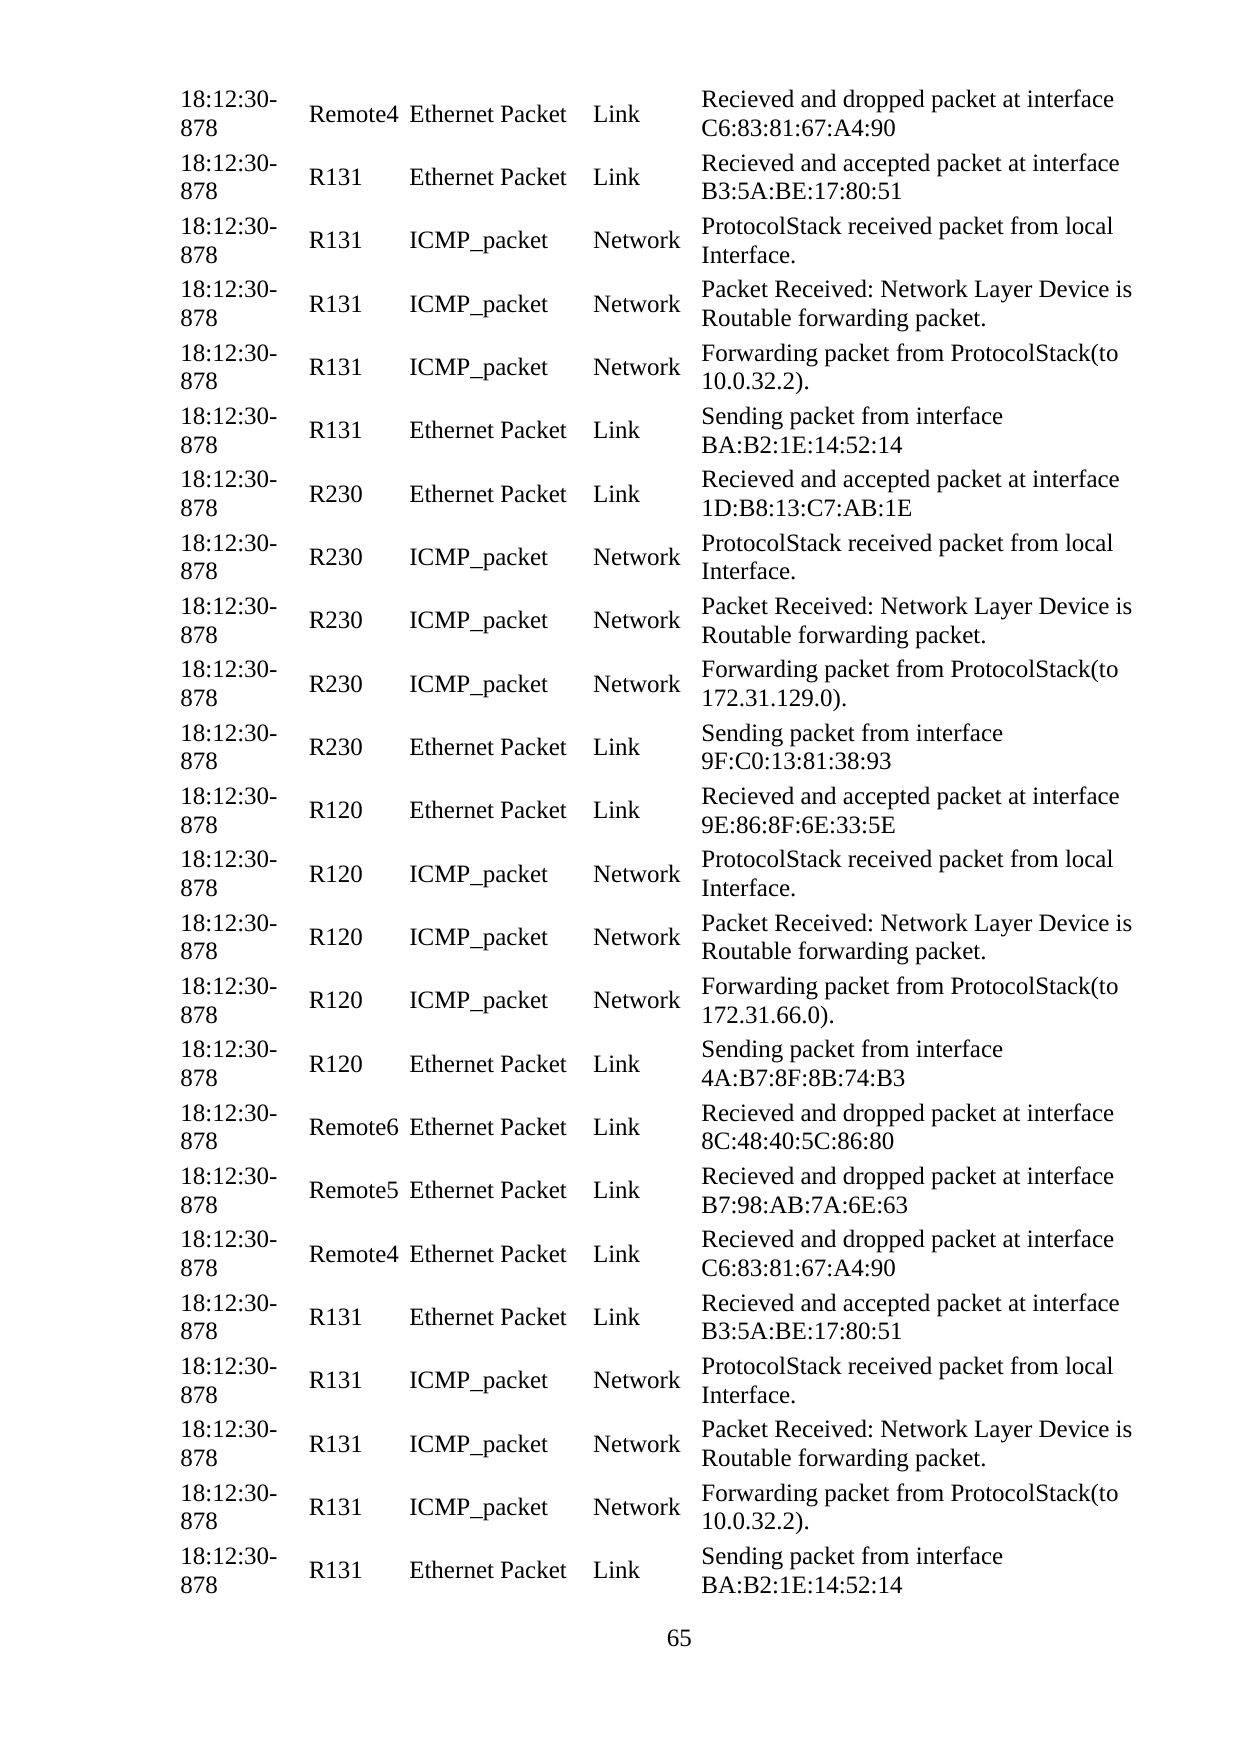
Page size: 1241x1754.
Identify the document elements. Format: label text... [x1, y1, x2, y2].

table_cell 18:12:30-878 [177, 1411, 306, 1475]
table_cell R120 [306, 778, 406, 841]
table_cell Network [590, 905, 698, 968]
table_cell Network [590, 335, 698, 398]
table_cell 18:12:30-878 [177, 651, 306, 715]
table_cell 18:12:30-878 [177, 208, 306, 271]
table_cell 18:12:30-878 [177, 271, 306, 335]
table_cell ICMP_packet [406, 525, 590, 588]
table_cell 18:12:30-878 [177, 1348, 306, 1411]
table_cell 18:12:30-878 [177, 1158, 306, 1221]
table_cell 18:12:30-878 [177, 588, 306, 651]
table_cell ICMP_packet [406, 905, 590, 968]
table_cell R230 [306, 715, 406, 778]
table_cell ProtocolStack received packet from local Interface. [698, 208, 1181, 271]
table_cell ICMP_packet [406, 1475, 590, 1538]
table_cell Recieved and dropped packet at interface C6:83:81:67:A4:90 [698, 81, 1181, 145]
table_cell 18:12:30-878 [177, 715, 306, 778]
table_cell ICMP_packet [406, 588, 590, 651]
table_cell Network [590, 651, 698, 715]
table_cell R131 [306, 208, 406, 271]
table_cell Link [590, 81, 698, 145]
table_cell Ethernet Packet [406, 1158, 590, 1221]
table_cell Link [590, 1538, 698, 1601]
table_cell R131 [306, 1348, 406, 1411]
table_cell R131 [306, 1411, 406, 1475]
table_cell Sending packet from interface BA:B2:1E:14:52:14 [698, 398, 1181, 461]
table_cell Network [590, 1475, 698, 1538]
table_cell Remote4 [306, 1221, 406, 1285]
table_cell Ethernet Packet [406, 1095, 590, 1158]
table_cell Recieved and dropped packet at interface B7:98:AB:7A:6E:63 [698, 1158, 1181, 1221]
table_cell 18:12:30-878 [177, 905, 306, 968]
table_cell 18:12:30-878 [177, 1475, 306, 1538]
table_cell 18:12:30-878 [177, 461, 306, 525]
table_cell Sending packet from interface 4A:B7:8F:8B:74:B3 [698, 1031, 1181, 1095]
table_cell Link [590, 778, 698, 841]
table_cell R131 [306, 145, 406, 208]
table_cell Recieved and dropped packet at interface C6:83:81:67:A4:90 [698, 1221, 1181, 1285]
table_cell Ethernet Packet [406, 1538, 590, 1601]
table_cell R230 [306, 461, 406, 525]
table_cell R131 [306, 1538, 406, 1601]
table_cell Recieved and dropped packet at interface 8C:48:40:5C:86:80 [698, 1095, 1181, 1158]
table_cell Ethernet Packet [406, 398, 590, 461]
table_cell ICMP_packet [406, 841, 590, 905]
table_cell Packet Received: Network Layer Device is Routable forwarding packet. [698, 905, 1181, 968]
table_cell Network [590, 968, 698, 1031]
table_cell R120 [306, 968, 406, 1031]
table_cell Link [590, 145, 698, 208]
table_cell ICMP_packet [406, 208, 590, 271]
table_cell Recieved and accepted packet at interface B3:5A:BE:17:80:51 [698, 1285, 1181, 1348]
table_cell Packet Received: Network Layer Device is Routable forwarding packet. [698, 271, 1181, 335]
table_cell 18:12:30-878 [177, 335, 306, 398]
table_cell Link [590, 1158, 698, 1221]
table_cell Ethernet Packet [406, 778, 590, 841]
table_cell Network [590, 208, 698, 271]
table_cell R131 [306, 335, 406, 398]
table_cell Recieved and accepted packet at interface 1D:B8:13:C7:AB:1E [698, 461, 1181, 525]
table_cell Network [590, 841, 698, 905]
table_cell 18:12:30-878 [177, 398, 306, 461]
table_cell Packet Received: Network Layer Device is Routable forwarding packet. [698, 1411, 1181, 1475]
table_cell Ethernet Packet [406, 81, 590, 145]
table_cell ProtocolStack received packet from local Interface. [698, 841, 1181, 905]
table_cell ICMP_packet [406, 1348, 590, 1411]
table_cell Link [590, 1095, 698, 1158]
table_cell R230 [306, 588, 406, 651]
table_cell Network [590, 1348, 698, 1411]
table_cell 18:12:30-878 [177, 778, 306, 841]
table_cell 18:12:30-878 [177, 841, 306, 905]
table_cell Recieved and accepted packet at interface B3:5A:BE:17:80:51 [698, 145, 1181, 208]
table_cell R131 [306, 1285, 406, 1348]
table_cell ICMP_packet [406, 271, 590, 335]
table_cell R230 [306, 525, 406, 588]
table_cell R230 [306, 651, 406, 715]
table_cell Link [590, 1221, 698, 1285]
table_cell ICMP_packet [406, 335, 590, 398]
table_cell 18:12:30-878 [177, 81, 306, 145]
table_cell Recieved and accepted packet at interface 9E:86:8F:6E:33:5E [698, 778, 1181, 841]
table_cell 18:12:30-878 [177, 968, 306, 1031]
table_cell Packet Received: Network Layer Device is Routable forwarding packet. [698, 588, 1181, 651]
table_cell 18:12:30-878 [177, 1095, 306, 1158]
table_cell ICMP_packet [406, 651, 590, 715]
table_cell Link [590, 398, 698, 461]
table_cell Remote5 [306, 1158, 406, 1221]
table_cell Ethernet Packet [406, 715, 590, 778]
table_cell Remote6 [306, 1095, 406, 1158]
table_cell Ethernet Packet [406, 1031, 590, 1095]
table_cell R120 [306, 841, 406, 905]
table_cell 18:12:30-878 [177, 525, 306, 588]
table_cell Forwarding packet from ProtocolStack(to 172.31.66.0). [698, 968, 1181, 1031]
table_cell Link [590, 715, 698, 778]
table_cell R120 [306, 1031, 406, 1095]
table_cell ProtocolStack received packet from local Interface. [698, 525, 1181, 588]
table_cell Forwarding packet from ProtocolStack(to 172.31.129.0). [698, 651, 1181, 715]
table_cell Network [590, 525, 698, 588]
table_cell R131 [306, 271, 406, 335]
table_cell R120 [306, 905, 406, 968]
table_cell ICMP_packet [406, 968, 590, 1031]
table_cell Link [590, 461, 698, 525]
table_cell Network [590, 271, 698, 335]
table_cell 18:12:30-878 [177, 1221, 306, 1285]
table_cell Link [590, 1285, 698, 1348]
table_cell R131 [306, 1475, 406, 1538]
table_cell ProtocolStack received packet from local Interface. [698, 1348, 1181, 1411]
table_cell Sending packet from interface 9F:C0:13:81:38:93 [698, 715, 1181, 778]
table_cell 18:12:30-878 [177, 1031, 306, 1095]
table_cell Sending packet from interface BA:B2:1E:14:52:14 [698, 1538, 1181, 1601]
table_cell Forwarding packet from ProtocolStack(to 10.0.32.2). [698, 335, 1181, 398]
table_cell Link [590, 1031, 698, 1095]
table_cell Network [590, 588, 698, 651]
table_cell 18:12:30-878 [177, 145, 306, 208]
table_cell 18:12:30-878 [177, 1538, 306, 1601]
table_cell Ethernet Packet [406, 1221, 590, 1285]
table_cell R131 [306, 398, 406, 461]
table_cell Remote4 [306, 81, 406, 145]
table_cell Ethernet Packet [406, 145, 590, 208]
table_cell Ethernet Packet [406, 461, 590, 525]
table_cell ICMP_packet [406, 1411, 590, 1475]
table_cell Network [590, 1411, 698, 1475]
table_cell Ethernet Packet [406, 1285, 590, 1348]
table_cell 18:12:30-878 [177, 1285, 306, 1348]
table_cell Forwarding packet from ProtocolStack(to 10.0.32.2). [698, 1475, 1181, 1538]
